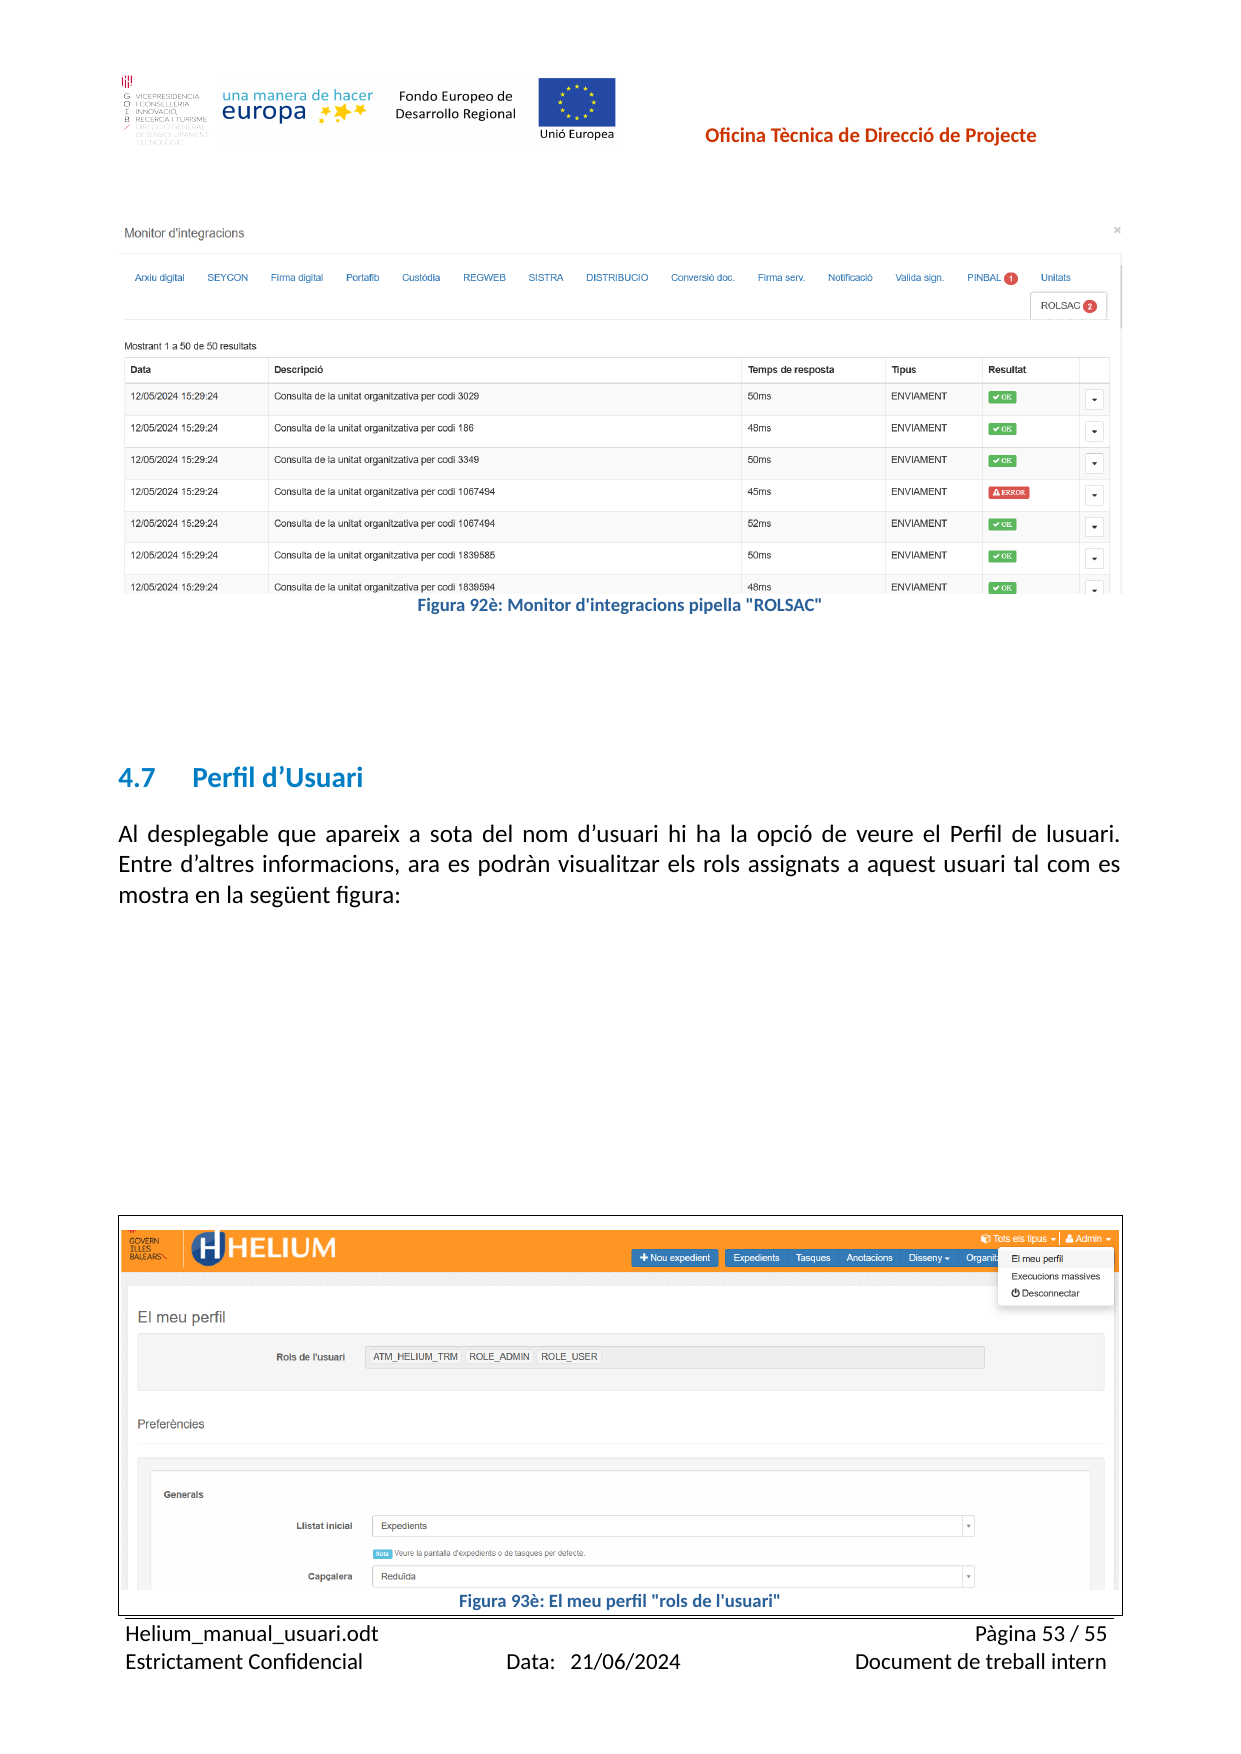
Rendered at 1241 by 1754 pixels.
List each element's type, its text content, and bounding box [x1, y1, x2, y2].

picture [121, 1230, 1119, 1590]
picture [219, 73, 621, 147]
text Figura 93è: El meu perfil "rols de l'usuari" [121, 1590, 1119, 1612]
text Figura 92è: Monitor d'integracions pipella "ROLSAC" [118, 594, 1122, 616]
subtitle Perfil d’Usuari [118, 759, 1122, 794]
picture [118, 223, 1123, 594]
text Al desplegable que apareix a sota del nom d’usuari hi ha la opció de veure el Perfil de lusuari. Entre d’altres informacions, ara es podràn visualitzar els rols assignats a aquest usuari tal com es mostra en la següent figura: [118, 818, 1122, 909]
picture [118, 73, 213, 147]
